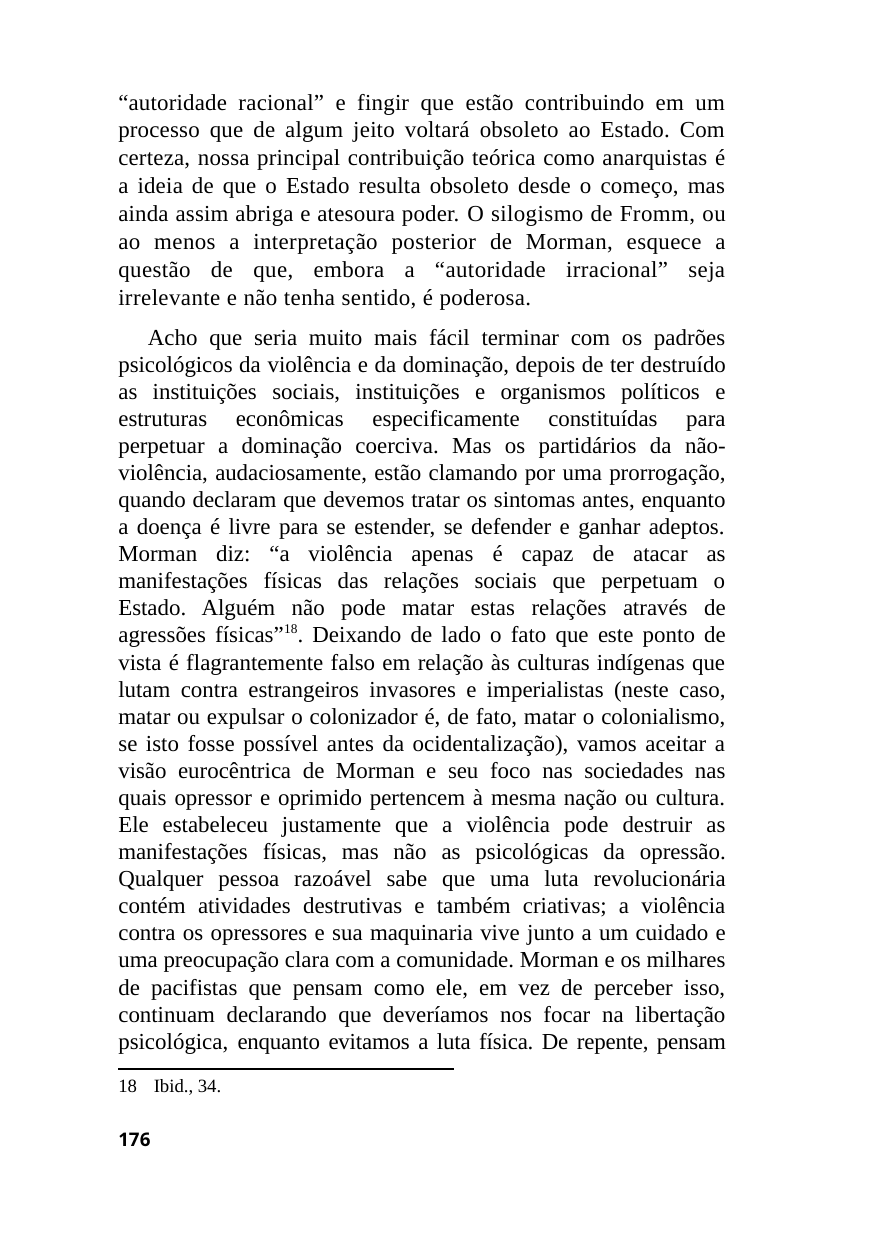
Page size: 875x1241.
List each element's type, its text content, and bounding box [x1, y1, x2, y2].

text Ibid., 34. [118, 1075, 726, 1097]
text Acho que seria muito mais fácil terminar com os padrões psicológicos da violência e da dominação, depois de ter destruído as instituições sociais, instituições e organismos políticos e estruturas econômicas especificamente constituídas para perpetuar a dominação coerciva. Mas os partidários da não-violência, audaciosamente, estão clamando por uma prorrogação, quando declaram que devemos tratar os sintomas antes, enquanto a doença é livre para se estender, se defender e ganhar adeptos. Morman diz: “a violência apenas é capaz de atacar as manifestações físicas das relações sociais que perpetuam o Estado. Alguém não pode matar estas relações através de agressões físicas”. Deixando de lado o fato que este ponto de vista é flagrantemente falso em relação às culturas indígenas que lutam contra estrangeiros invasores e imperialistas (neste caso, matar ou expulsar o colonizador é, de fato, matar o colonialismo, se isto fosse possível antes da ocidentalização), vamos aceitar a visão eurocêntrica de Morman e seu foco nas sociedades nas quais opressor e oprimido pertencem à mesma nação ou cultura. Ele estabeleceu justamente que a violência pode destruir as manifestações físicas, mas não as psicológicas da opressão. Qualquer pessoa razoável sabe que uma luta revolucionária contém atividades destrutivas e também criativas; a violência contra os opressores e sua maquinaria vive junto a um cuidado e uma preocupação clara com a comunidade. Morman e os milhares de pacifistas que pensam como ele, em vez de perceber isso, continuam declarando que deveríamos nos focar na libertação psicológica, enquanto evitamos a luta física. De repente, pensam [118, 324, 726, 1054]
text “autoridade racional” e fingir que estão contribuindo em um processo que de algum jeito voltará obsoleto ao Estado. Com certeza, nossa principal contribuição teórica como anarquistas é a ideia de que o Estado resulta obsoleto desde o começo, mas ainda assim abriga e atesoura poder. O silogismo de Fromm, ou ao menos a interpretação posterior de Morman, esquece a questão de que, embora a “autoridade irracional” seja irrelevante e não tenha sentido, é poderosa. [118, 88, 726, 310]
